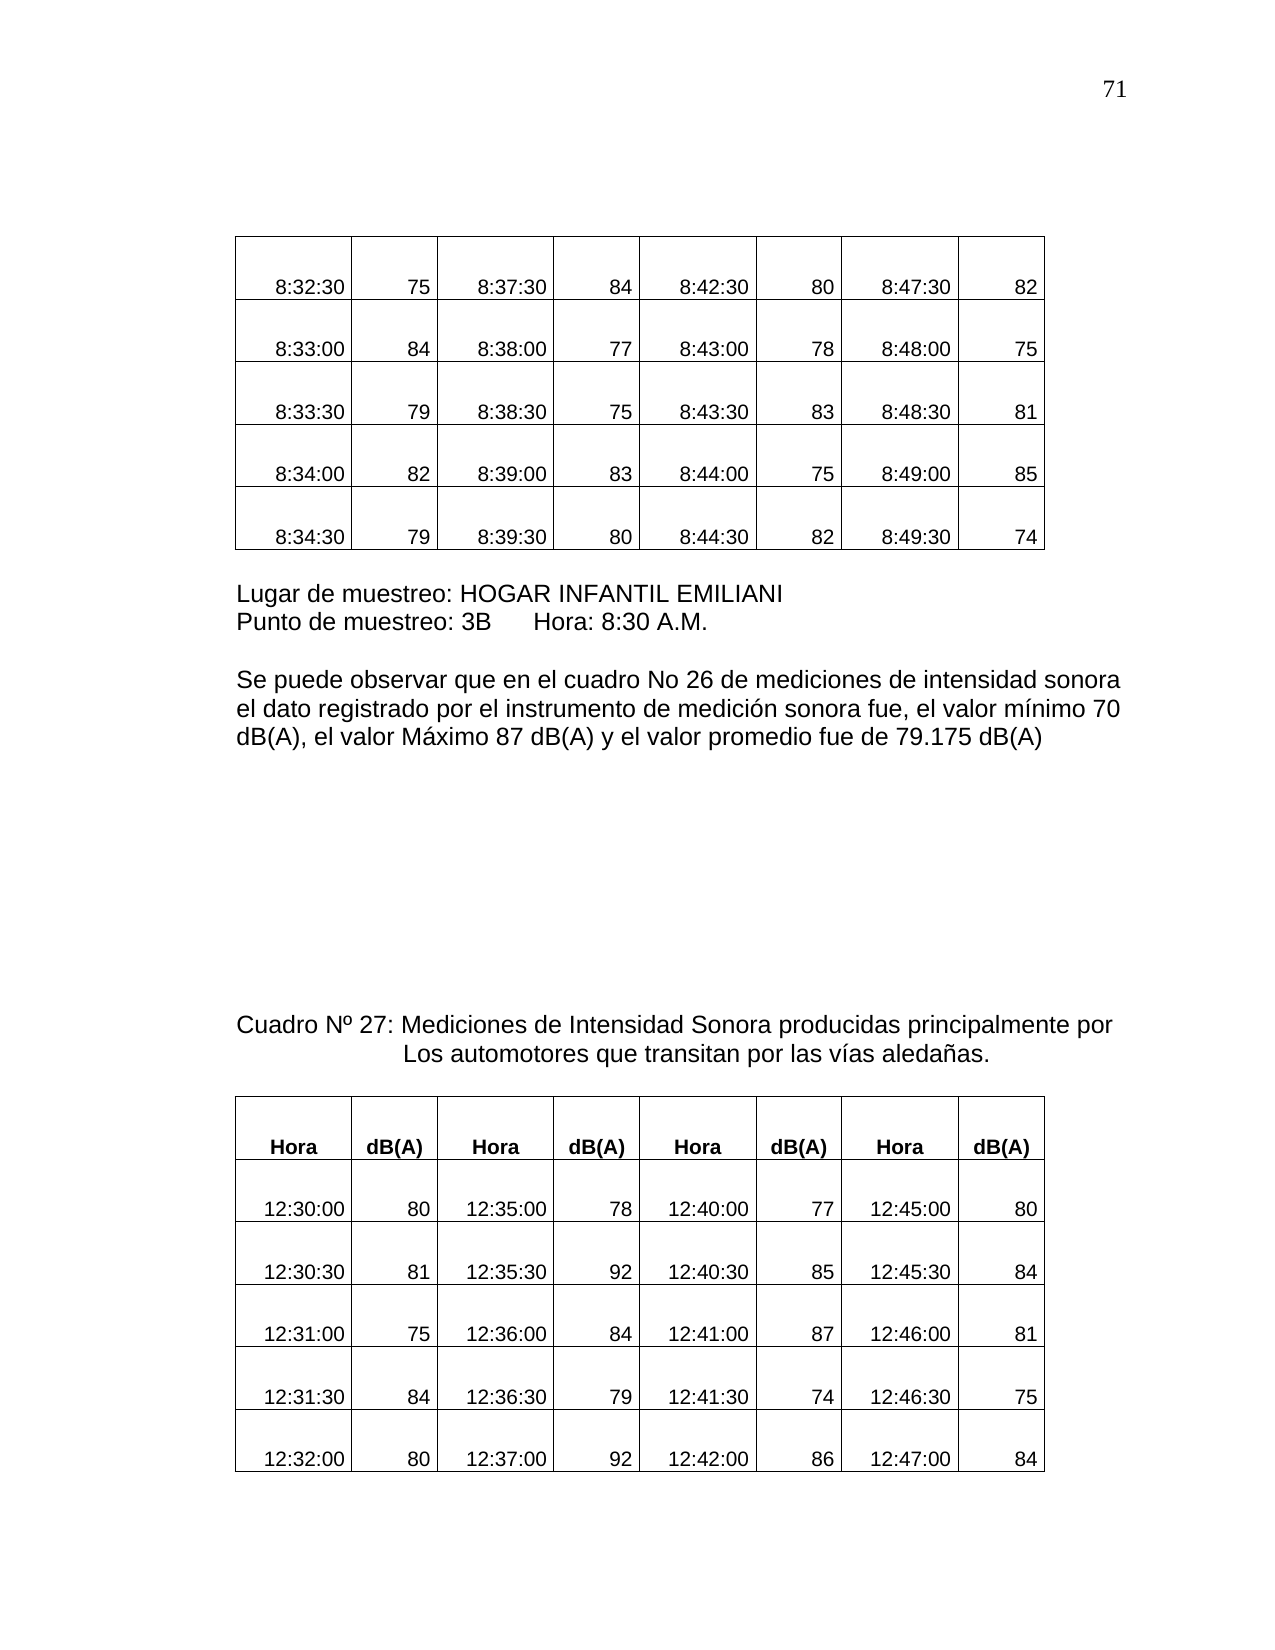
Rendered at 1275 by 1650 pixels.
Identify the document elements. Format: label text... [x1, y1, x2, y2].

table_cell 12:41:00 [640, 1285, 756, 1346]
table_cell 85 [757, 1222, 841, 1283]
table_cell 81 [352, 1222, 437, 1283]
table_cell 78 [554, 1160, 639, 1221]
table_cell 80 [757, 237, 841, 299]
table_cell 84 [554, 237, 639, 299]
table_cell 12:36:30 [438, 1347, 553, 1408]
table_cell 82 [959, 237, 1044, 299]
table_cell 75 [959, 300, 1044, 361]
table_cell 92 [554, 1410, 639, 1471]
table_header Hora [438, 1097, 553, 1158]
table_cell 12:42:00 [640, 1410, 756, 1471]
table_header Hora [640, 1097, 756, 1158]
text Punto de muestreo: 3B Hora: 8:30 A.M. [236, 607, 1127, 636]
table_cell 8:33:30 [236, 362, 351, 424]
table_cell 80 [959, 1160, 1044, 1221]
table_cell 8:44:00 [640, 425, 756, 486]
table_cell 83 [554, 425, 639, 486]
table_cell 81 [959, 1285, 1044, 1346]
table_cell 8:37:30 [438, 237, 553, 299]
table_cell 75 [352, 237, 437, 299]
table_cell 82 [757, 487, 841, 549]
text Los automotores que transitan por las vías aledañas. [236, 1038, 1127, 1067]
table_cell 8:39:30 [438, 487, 553, 549]
table_cell 12:46:00 [842, 1285, 958, 1346]
table_cell 8:48:30 [842, 362, 958, 424]
table_cell 86 [757, 1410, 841, 1471]
table_cell 12:32:00 [236, 1410, 351, 1471]
table_cell 8:39:00 [438, 425, 553, 486]
table_cell 8:43:30 [640, 362, 756, 424]
table_header Hora [236, 1097, 351, 1158]
table_cell 8:43:00 [640, 300, 756, 361]
table_header dB(A) [757, 1097, 841, 1158]
table_cell 8:49:00 [842, 425, 958, 486]
table_header dB(A) [959, 1097, 1044, 1158]
table_cell 75 [554, 362, 639, 424]
table_cell 8:48:00 [842, 300, 958, 361]
table_cell 12:36:00 [438, 1285, 553, 1346]
table_cell 12:31:00 [236, 1285, 351, 1346]
table_header dB(A) [554, 1097, 639, 1158]
table_cell 12:40:00 [640, 1160, 756, 1221]
table_cell 84 [352, 300, 437, 361]
table_cell 12:30:00 [236, 1160, 351, 1221]
text Lugar de muestreo: HOGAR INFANTIL EMILIANI [236, 578, 1127, 607]
table_cell 84 [959, 1222, 1044, 1283]
text Cuadro Nº 27: Mediciones de Intensidad Sonora producidas principalmente por [236, 1010, 1127, 1038]
table_cell 12:30:30 [236, 1222, 351, 1283]
table_cell 8:34:00 [236, 425, 351, 486]
table_cell 92 [554, 1222, 639, 1283]
table_cell 77 [554, 300, 639, 361]
table_cell 12:47:00 [842, 1410, 958, 1471]
table_cell 74 [959, 487, 1044, 549]
table_cell 87 [757, 1285, 841, 1346]
table_cell 80 [352, 1410, 437, 1471]
table_cell 80 [352, 1160, 437, 1221]
table_cell 8:47:30 [842, 237, 958, 299]
table_cell 8:38:00 [438, 300, 553, 361]
table_cell 12:45:00 [842, 1160, 958, 1221]
table_header Hora [842, 1097, 958, 1158]
table_cell 81 [959, 362, 1044, 424]
table_cell 84 [352, 1347, 437, 1408]
table_cell 82 [352, 425, 437, 486]
table_cell 85 [959, 425, 1044, 486]
table_cell 77 [757, 1160, 841, 1221]
table_cell 12:35:30 [438, 1222, 553, 1283]
table_cell 12:46:30 [842, 1347, 958, 1408]
table_cell 75 [959, 1347, 1044, 1408]
table_cell 12:31:30 [236, 1347, 351, 1408]
table_cell 74 [757, 1347, 841, 1408]
table_cell 12:37:00 [438, 1410, 553, 1471]
table_cell 83 [757, 362, 841, 424]
table_cell 75 [757, 425, 841, 486]
table_cell 8:34:30 [236, 487, 351, 549]
table_cell 12:41:30 [640, 1347, 756, 1408]
table_cell 75 [352, 1285, 437, 1346]
table_cell 80 [554, 487, 639, 549]
table_cell 8:42:30 [640, 237, 756, 299]
table_cell 12:35:00 [438, 1160, 553, 1221]
table_cell 84 [554, 1285, 639, 1346]
table_cell 8:33:00 [236, 300, 351, 361]
table_header dB(A) [352, 1097, 437, 1158]
table_cell 8:32:30 [236, 237, 351, 299]
table_cell 79 [554, 1347, 639, 1408]
table_cell 8:38:30 [438, 362, 553, 424]
table_cell 79 [352, 487, 437, 549]
text Se puede observar que en el cuadro No 26 de mediciones de intensidad sonora el dato registrado por el instrumento de medición sonora fue, el valor mínimo 70 dB(A), el valor Máximo 87 dB(A) y el valor promedio fue de 79.175 dB(A) [236, 665, 1127, 751]
table_cell 84 [959, 1410, 1044, 1471]
table_cell 8:44:30 [640, 487, 756, 549]
table_cell 78 [757, 300, 841, 361]
table_cell 12:40:30 [640, 1222, 756, 1283]
table_cell 12:45:30 [842, 1222, 958, 1283]
table_cell 8:49:30 [842, 487, 958, 549]
table_cell 79 [352, 362, 437, 424]
